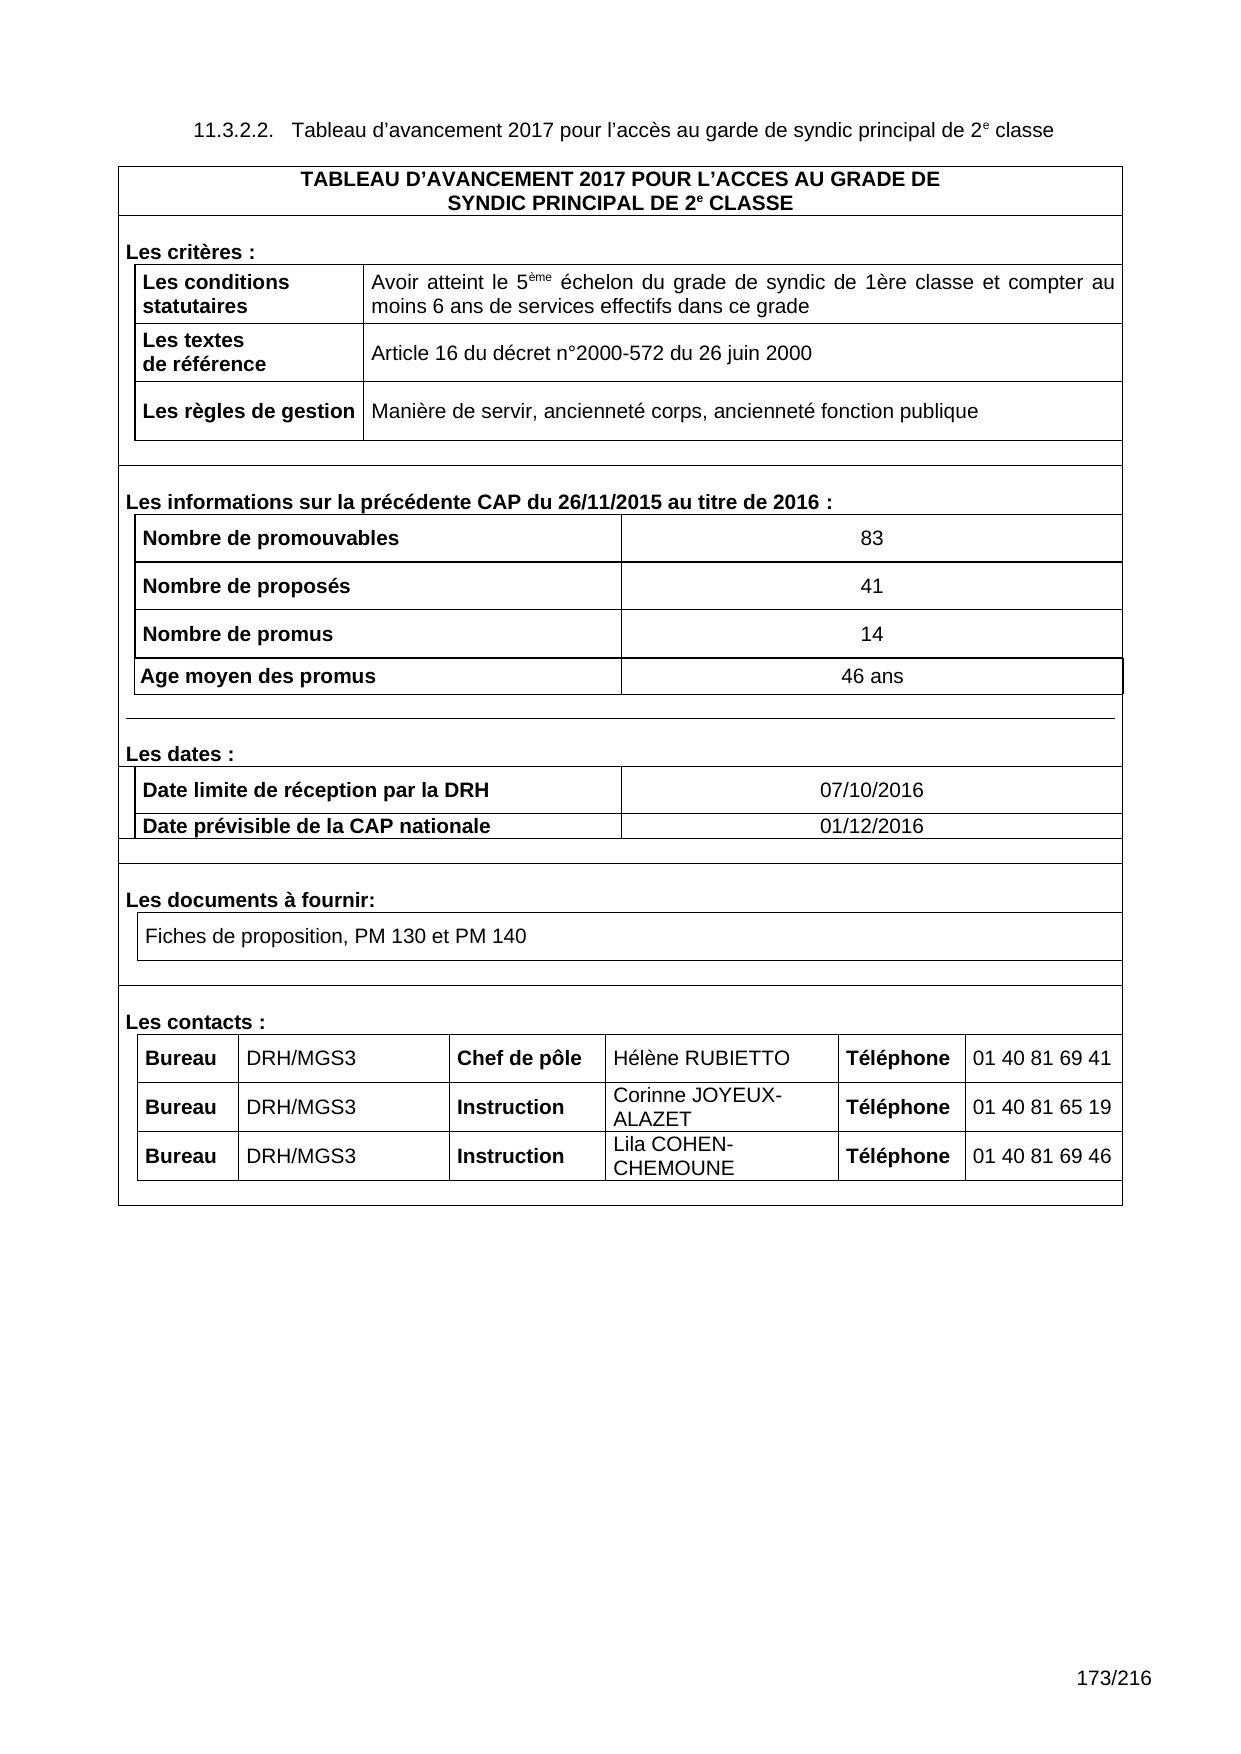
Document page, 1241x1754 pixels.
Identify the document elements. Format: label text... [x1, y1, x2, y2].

table_cell Téléphone [839, 1132, 965, 1179]
table_cell DRH/MGS3 [239, 1132, 449, 1179]
table_cell [119, 1131, 137, 1179]
table_cell Téléphone [839, 1035, 965, 1082]
table_cell Nombre de promus [136, 610, 621, 657]
table_cell Chef de pôle [450, 1035, 605, 1082]
table_cell Instruction [450, 1083, 605, 1131]
table_cell Nombre de proposés [136, 563, 621, 609]
table_cell [119, 561, 134, 609]
table_cell Bureau [138, 1132, 238, 1179]
table_cell Article 16 du décret n°2000-572 du 26 juin 2000 [364, 324, 1122, 381]
table_cell Les dates : [119, 718, 1122, 766]
table_cell Les informations sur la précédente CAP du 26/11/2015 au titre de 2016 : [119, 466, 1122, 513]
table_cell [119, 514, 134, 561]
table_cell [119, 1082, 137, 1131]
table_cell [119, 694, 1122, 718]
table_cell Hélène RUBIETTO [606, 1035, 838, 1082]
table_cell [119, 323, 134, 381]
table_cell [119, 960, 1122, 985]
table_cell [119, 839, 621, 863]
table_cell Les documents à fournir: [119, 864, 1122, 912]
table_cell Nombre de promouvables [136, 515, 621, 561]
table_cell Avoir atteint le 5ème échelon du grade de syndic de 1ère classe et compter au moins 6 ans de services effectifs dans ce grade [364, 265, 1122, 322]
table_cell 41 [622, 563, 1122, 609]
table_cell 01/12/2016 [622, 814, 1122, 838]
table_cell Lila COHEN-CHEMOUNE [606, 1132, 838, 1179]
table_cell Date limite de réception par la DRH [136, 767, 621, 813]
table_cell Bureau [138, 1035, 238, 1082]
table_cell [119, 1034, 137, 1082]
table_cell Les conditions statutaires [136, 265, 363, 322]
table_cell 83 [622, 515, 1122, 561]
table_cell Instruction [450, 1132, 605, 1179]
table_cell Les critères : [119, 216, 1122, 264]
table_header TABLEAU D’AVANCEMENT 2017 POUR L’ACCES AU GRADE DE SYNDIC PRINCIPAL DE 2e CLASSE [119, 167, 1122, 215]
table_cell 07/10/2016 [622, 767, 1122, 813]
table_cell 01 40 81 65 19 [966, 1083, 1122, 1131]
table_cell [119, 657, 134, 694]
table_cell Les textes de référence [136, 324, 363, 381]
table_header 46 ans [622, 659, 1122, 693]
table_cell Fiches de proposition, PM 130 et PM 140 [138, 913, 1122, 960]
table_cell [119, 381, 134, 439]
table_cell DRH/MGS3 [239, 1035, 449, 1082]
table_header Age moyen des promus [135, 659, 621, 693]
table_cell [119, 1180, 1122, 1204]
table_cell Les règles de gestion [136, 382, 363, 439]
table_cell Date prévisible de la CAP nationale [136, 814, 621, 838]
table_cell [119, 767, 134, 838]
table_cell Téléphone [839, 1083, 965, 1131]
table_cell 01 40 81 69 46 [966, 1132, 1122, 1179]
table_cell Les contacts : [119, 986, 1122, 1034]
table_cell [119, 912, 137, 960]
table_cell DRH/MGS3 [239, 1083, 449, 1131]
table_cell 14 [622, 610, 1122, 657]
table_cell [119, 440, 1122, 464]
table_cell Bureau [138, 1083, 238, 1131]
table_cell [119, 264, 134, 322]
table_cell [119, 609, 134, 657]
table_cell [621, 839, 1122, 863]
subtitle Tableau d’avancement 2017 pour l’accès au garde de syndic principal de 2e classe [118, 118, 1152, 142]
table_cell Manière de servir, ancienneté corps, ancienneté fonction publique [364, 382, 1122, 439]
table_cell 01 40 81 69 41 [966, 1035, 1122, 1082]
